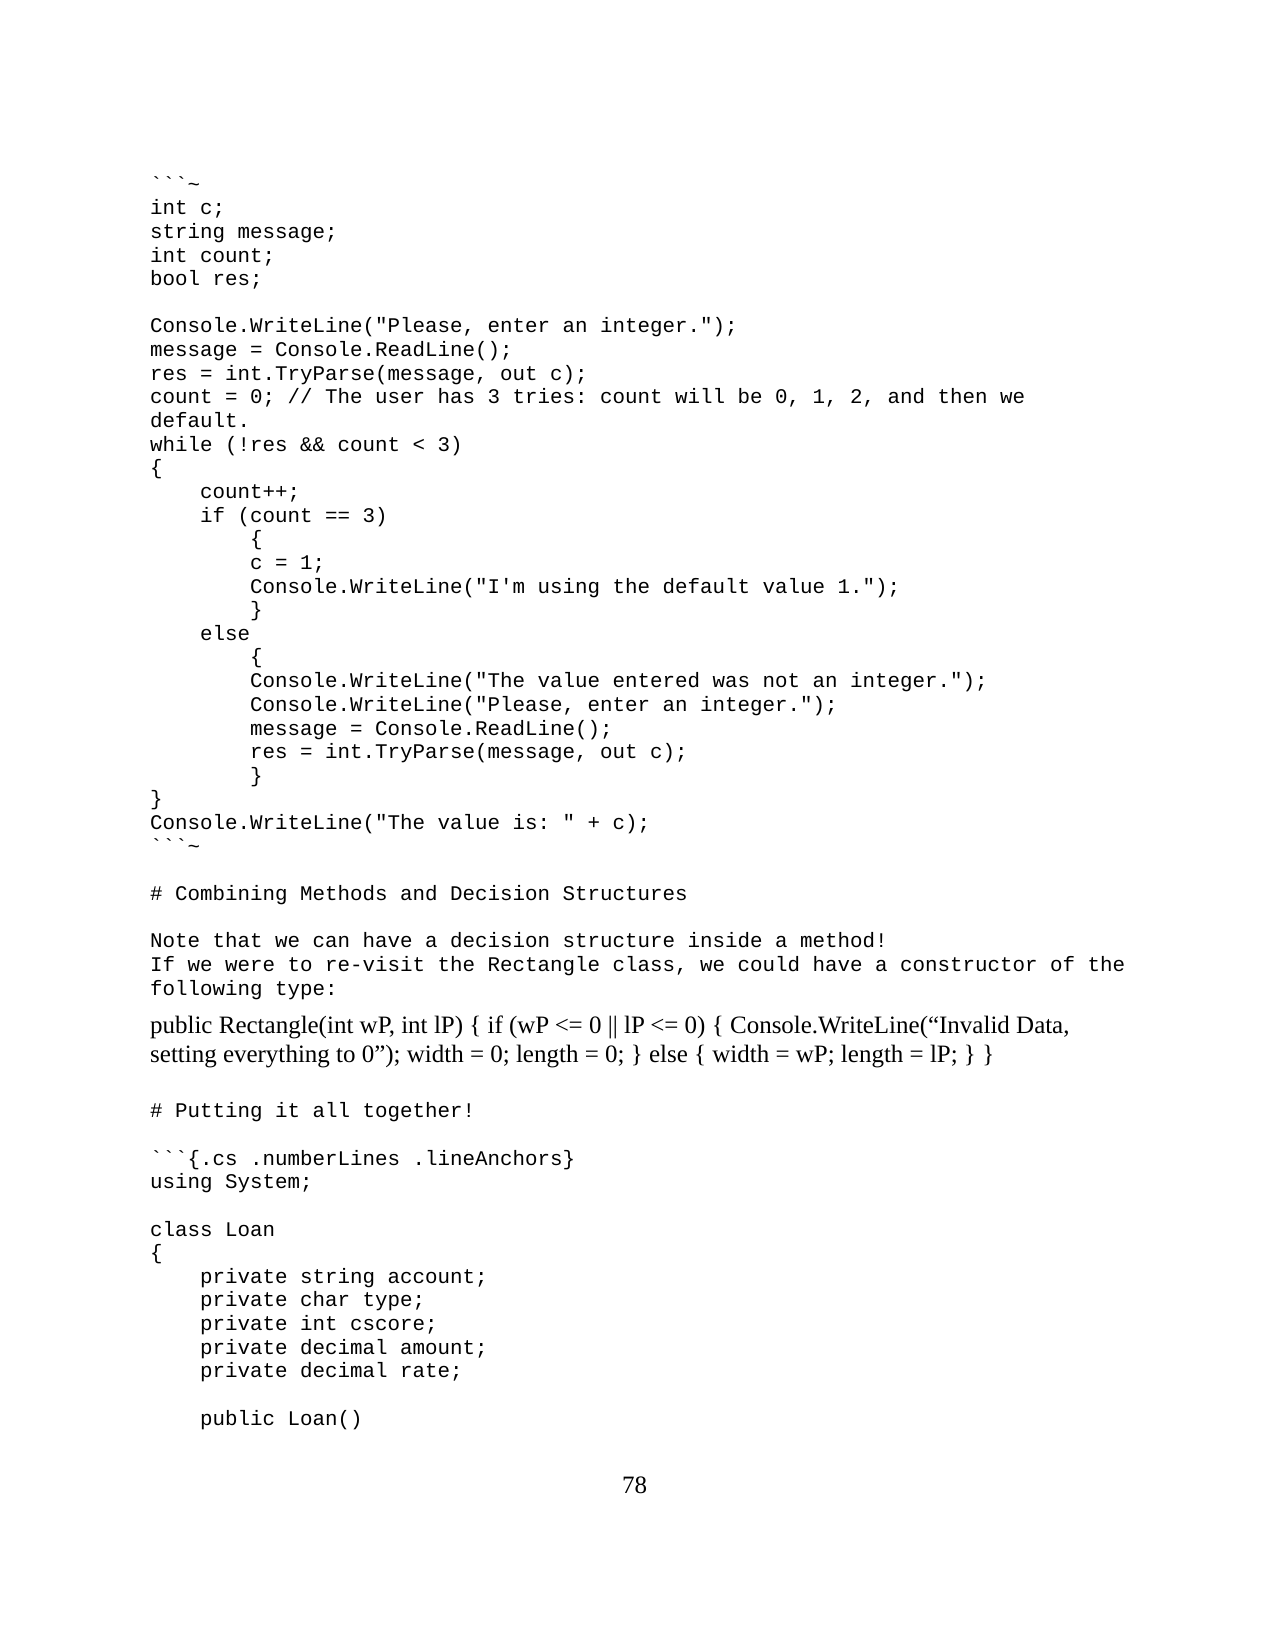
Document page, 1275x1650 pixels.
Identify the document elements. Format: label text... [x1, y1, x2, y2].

text Console.WriteLine("Please, enter an integer."); [150, 694, 1125, 717]
text bool res; [150, 268, 1125, 292]
text # Putting it all together! [150, 1100, 1125, 1124]
text private char type; [150, 1289, 1125, 1313]
text message = Console.ReadLine(); [150, 717, 1125, 741]
text count = 0; // The user has 3 tries: count will be 0, 1, 2, and then we default. [150, 386, 1125, 434]
text res = int.TryParse(message, out c); [150, 363, 1125, 386]
text class Loan [150, 1218, 1125, 1242]
text res = int.TryParse(message, out c); [150, 741, 1125, 765]
text private string account; [150, 1266, 1125, 1289]
text string message; [150, 221, 1125, 244]
text ```~ [150, 836, 1125, 859]
text private decimal amount; [150, 1337, 1125, 1360]
text public Loan() [150, 1408, 1125, 1431]
text c = 1; [150, 552, 1125, 576]
text count++; [150, 481, 1125, 505]
text private decimal rate; [150, 1360, 1125, 1384]
text { [150, 1242, 1125, 1266]
text } [150, 599, 1125, 623]
text if (count == 3) [150, 505, 1125, 528]
text Note that we can have a decision structure inside a method! [150, 930, 1125, 954]
text message = Console.ReadLine(); [150, 339, 1125, 363]
text } [150, 765, 1125, 788]
text else [150, 623, 1125, 647]
text private int cscore; [150, 1313, 1125, 1337]
text { [150, 457, 1125, 481]
text using System; [150, 1171, 1125, 1195]
text } [150, 788, 1125, 812]
text Console.WriteLine("The value entered was not an integer."); [150, 670, 1125, 694]
text # Combining Methods and Decision Structures [150, 883, 1125, 907]
text int c; [150, 197, 1125, 221]
text public Rectangle(int wP, int lP) { if (wP <= 0 || lP <= 0) { Console.WriteLine(“Invalid Data, setting everything to 0”); width = 0; length = 0; } else { width = wP; length = lP; } } [150, 1010, 1125, 1068]
text { [150, 528, 1125, 552]
text Console.WriteLine("I'm using the default value 1."); [150, 576, 1125, 599]
text int count; [150, 244, 1125, 268]
text Console.WriteLine("Please, enter an integer."); [150, 316, 1125, 339]
text ```~ [150, 174, 1125, 197]
text while (!res && count < 3) [150, 434, 1125, 457]
text If we were to re-visit the Rectangle class, we could have a constructor of the following type: [150, 954, 1125, 1001]
text Console.WriteLine("The value is: " + c); [150, 812, 1125, 836]
text { [150, 647, 1125, 670]
text ```{.cs .numberLines .lineAnchors} [150, 1148, 1125, 1171]
